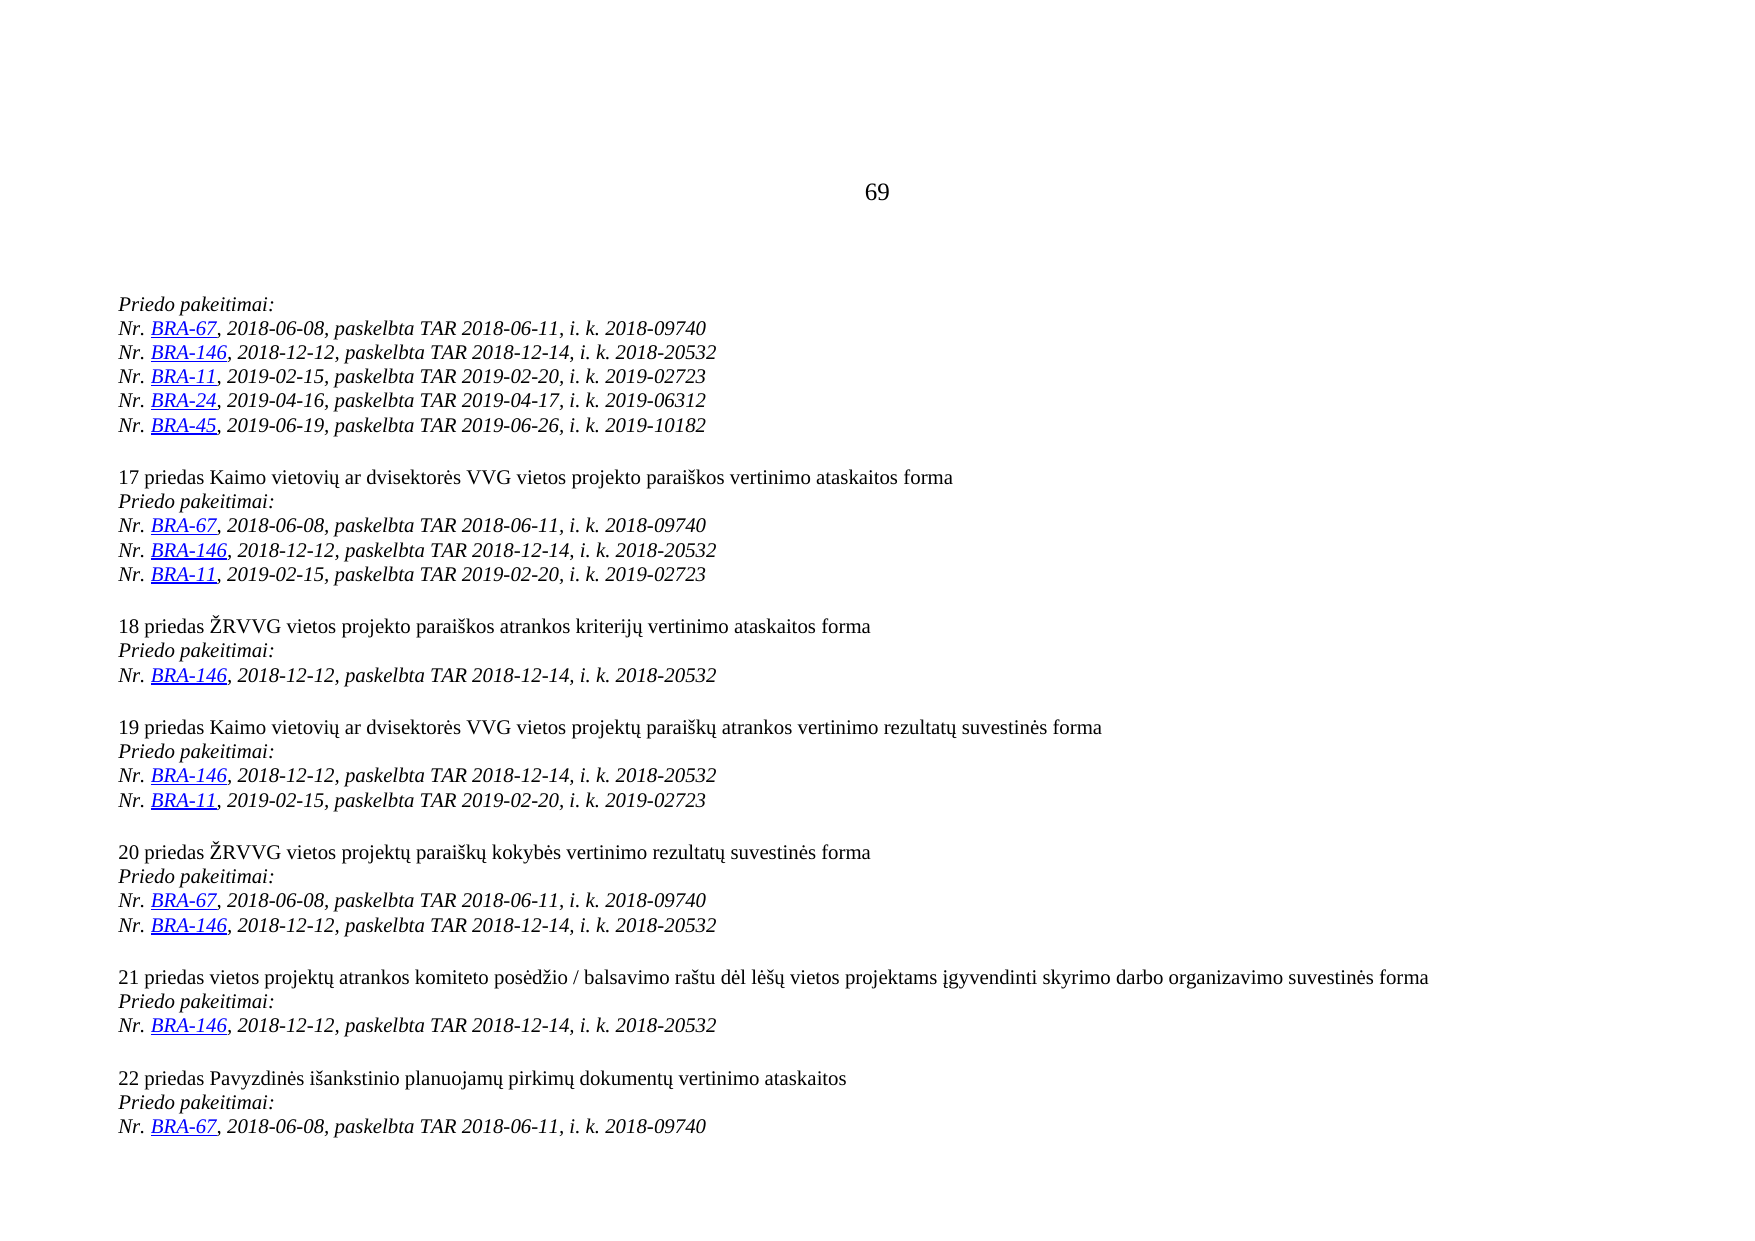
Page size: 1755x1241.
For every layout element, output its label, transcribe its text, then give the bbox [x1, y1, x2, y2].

text Nr. BRA-11, 2019-02-15, paskelbta TAR 2019-02-20, i. k. 2019-02723 [118, 562, 1636, 586]
text Nr. BRA-24, 2019-04-16, paskelbta TAR 2019-04-17, i. k. 2019-06312 [118, 388, 1636, 412]
text Priedo pakeitimai: [118, 638, 1636, 662]
text Nr. BRA-146, 2018-12-12, paskelbta TAR 2018-12-14, i. k. 2018-20532 [118, 763, 1636, 787]
text Nr. BRA-146, 2018-12-12, paskelbta TAR 2018-12-14, i. k. 2018-20532 [118, 340, 1636, 364]
text Priedo pakeitimai: [118, 864, 1636, 888]
text Priedo pakeitimai: [118, 1090, 1636, 1114]
text Priedo pakeitimai: [118, 989, 1636, 1013]
text Priedo pakeitimai: [118, 489, 1636, 513]
text 18 priedas ŽRVVG vietos projekto paraiškos atrankos kriterijų vertinimo ataskaitos forma [118, 614, 1636, 638]
text 19 priedas Kaimo vietovių ar dvisektorės VVG vietos projektų paraiškų atrankos vertinimo rezultatų suvestinės forma [118, 715, 1636, 739]
text Nr. BRA-146, 2018-12-12, paskelbta TAR 2018-12-14, i. k. 2018-20532 [118, 912, 1636, 937]
text Nr. BRA-67, 2018-06-08, paskelbta TAR 2018-06-11, i. k. 2018-09740 [118, 513, 1636, 537]
text Nr. BRA-11, 2019-02-15, paskelbta TAR 2019-02-20, i. k. 2019-02723 [118, 364, 1636, 388]
text Nr. BRA-67, 2018-06-08, paskelbta TAR 2018-06-11, i. k. 2018-09740 [118, 1114, 1636, 1138]
text 22 priedas Pavyzdinės išankstinio planuojamų pirkimų dokumentų vertinimo ataskaitos [118, 1066, 1636, 1090]
text Nr. BRA-146, 2018-12-12, paskelbta TAR 2018-12-14, i. k. 2018-20532 [118, 662, 1636, 687]
text 20 priedas ŽRVVG vietos projektų paraiškų kokybės vertinimo rezultatų suvestinės forma [118, 840, 1636, 864]
text Nr. BRA-45, 2019-06-19, paskelbta TAR 2019-06-26, i. k. 2019-10182 [118, 412, 1636, 437]
text 17 priedas Kaimo vietovių ar dvisektorės VVG vietos projekto paraiškos vertinimo ataskaitos forma [118, 465, 1636, 489]
text Nr. BRA-67, 2018-06-08, paskelbta TAR 2018-06-11, i. k. 2018-09740 [118, 316, 1636, 340]
text Nr. BRA-67, 2018-06-08, paskelbta TAR 2018-06-11, i. k. 2018-09740 [118, 888, 1636, 912]
text 21 priedas vietos projektų atrankos komiteto posėdžio / balsavimo raštu dėl lėšų vietos projektams įgyvendinti skyrimo darbo organizavimo suvestinės forma [118, 965, 1636, 989]
text Priedo pakeitimai: [118, 292, 1636, 316]
text Priedo pakeitimai: [118, 739, 1636, 763]
text Nr. BRA-11, 2019-02-15, paskelbta TAR 2019-02-20, i. k. 2019-02723 [118, 787, 1636, 812]
text Nr. BRA-146, 2018-12-12, paskelbta TAR 2018-12-14, i. k. 2018-20532 [118, 1013, 1636, 1037]
text Nr. BRA-146, 2018-12-12, paskelbta TAR 2018-12-14, i. k. 2018-20532 [118, 537, 1636, 562]
